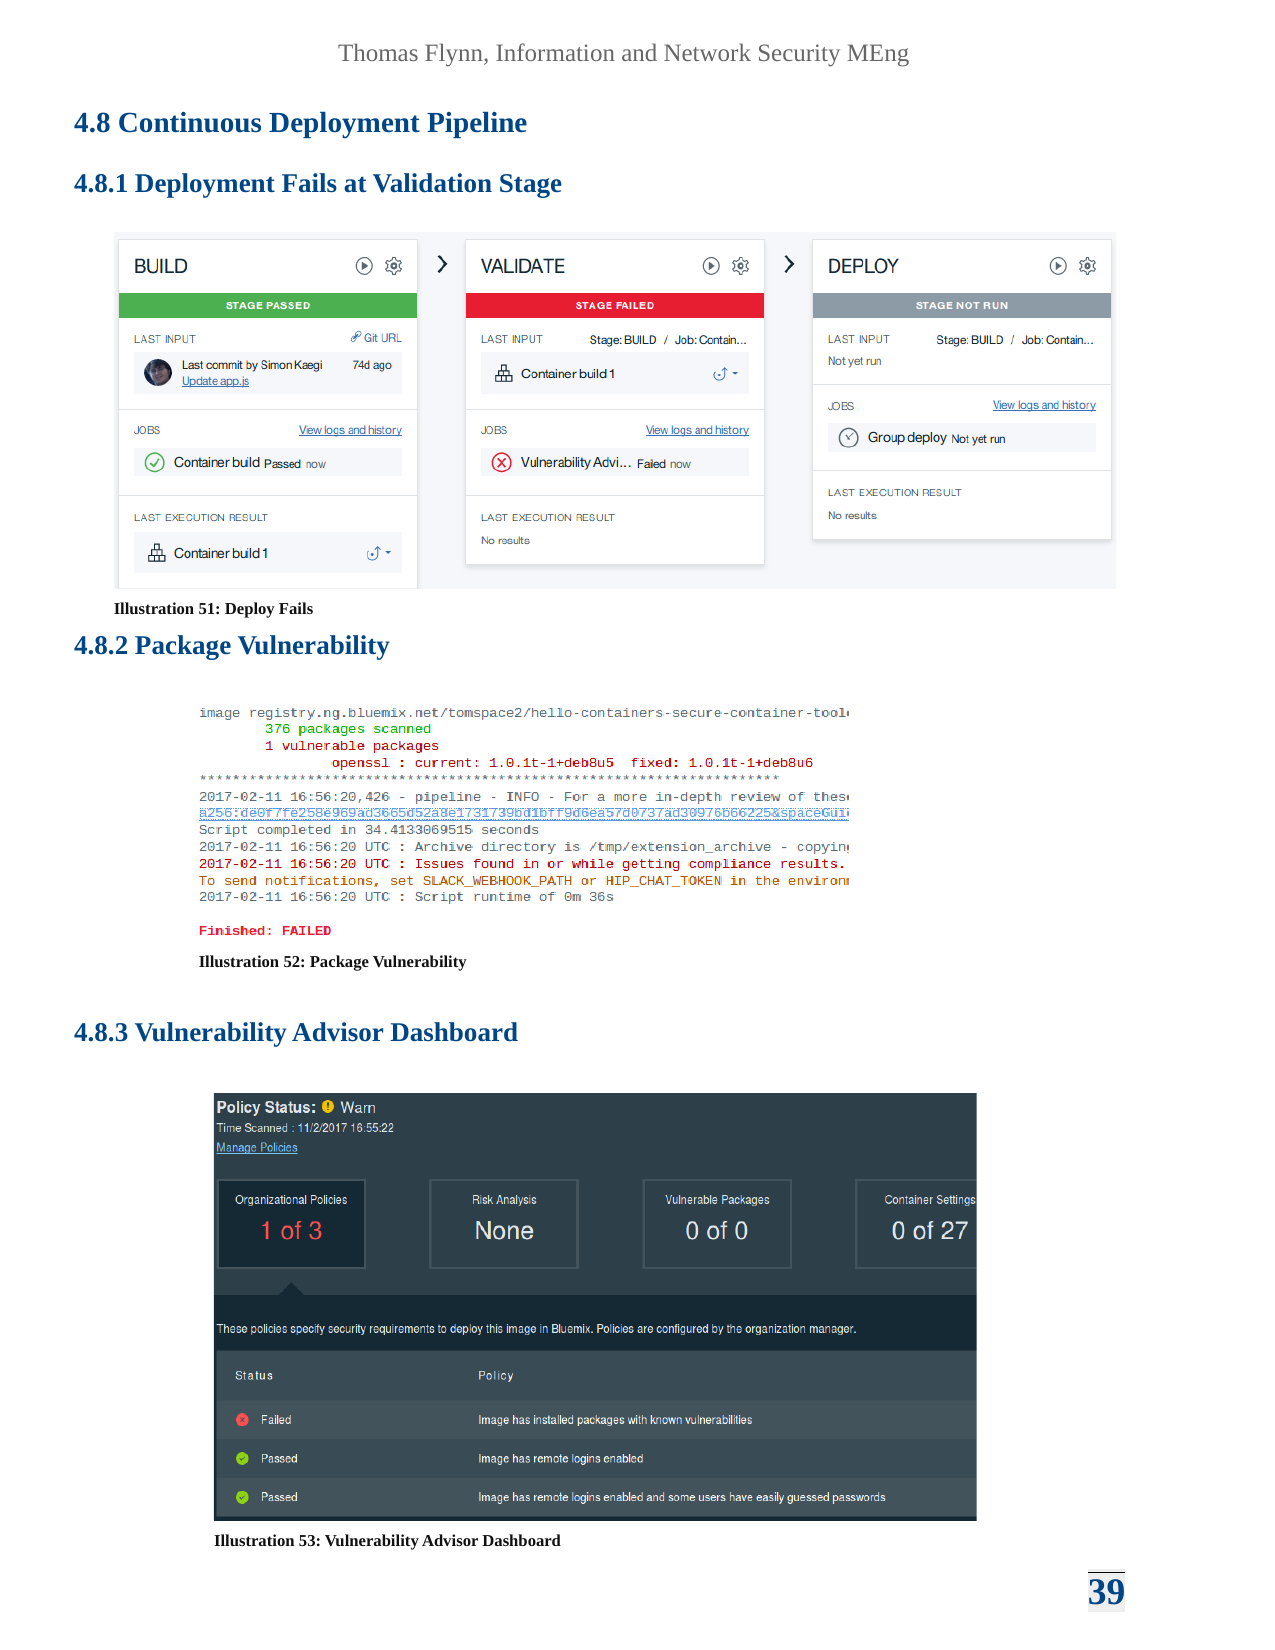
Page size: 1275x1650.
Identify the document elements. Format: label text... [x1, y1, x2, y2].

text Illustration 53: Vulnerability Advisor Dashboard [214, 1528, 988, 1550]
subtitle 4.8.3 Vulnerability Advisor Dashboard [74, 1016, 1125, 1047]
subtitle 4.8 Continuous Deployment Pipeline [74, 105, 1125, 138]
picture [213, 1093, 977, 1521]
picture [198, 705, 849, 942]
subtitle 4.8.1 Deployment Fails at Validation Stage [74, 167, 1125, 198]
text Illustration 52: Package Vulnerability [198, 949, 864, 971]
picture [113, 232, 1117, 589]
subtitle [201, 1528, 988, 1550]
subtitle 4.8.2 Package Vulnerability [74, 596, 1125, 661]
text Illustration 51: Deploy Fails [113, 596, 1124, 618]
